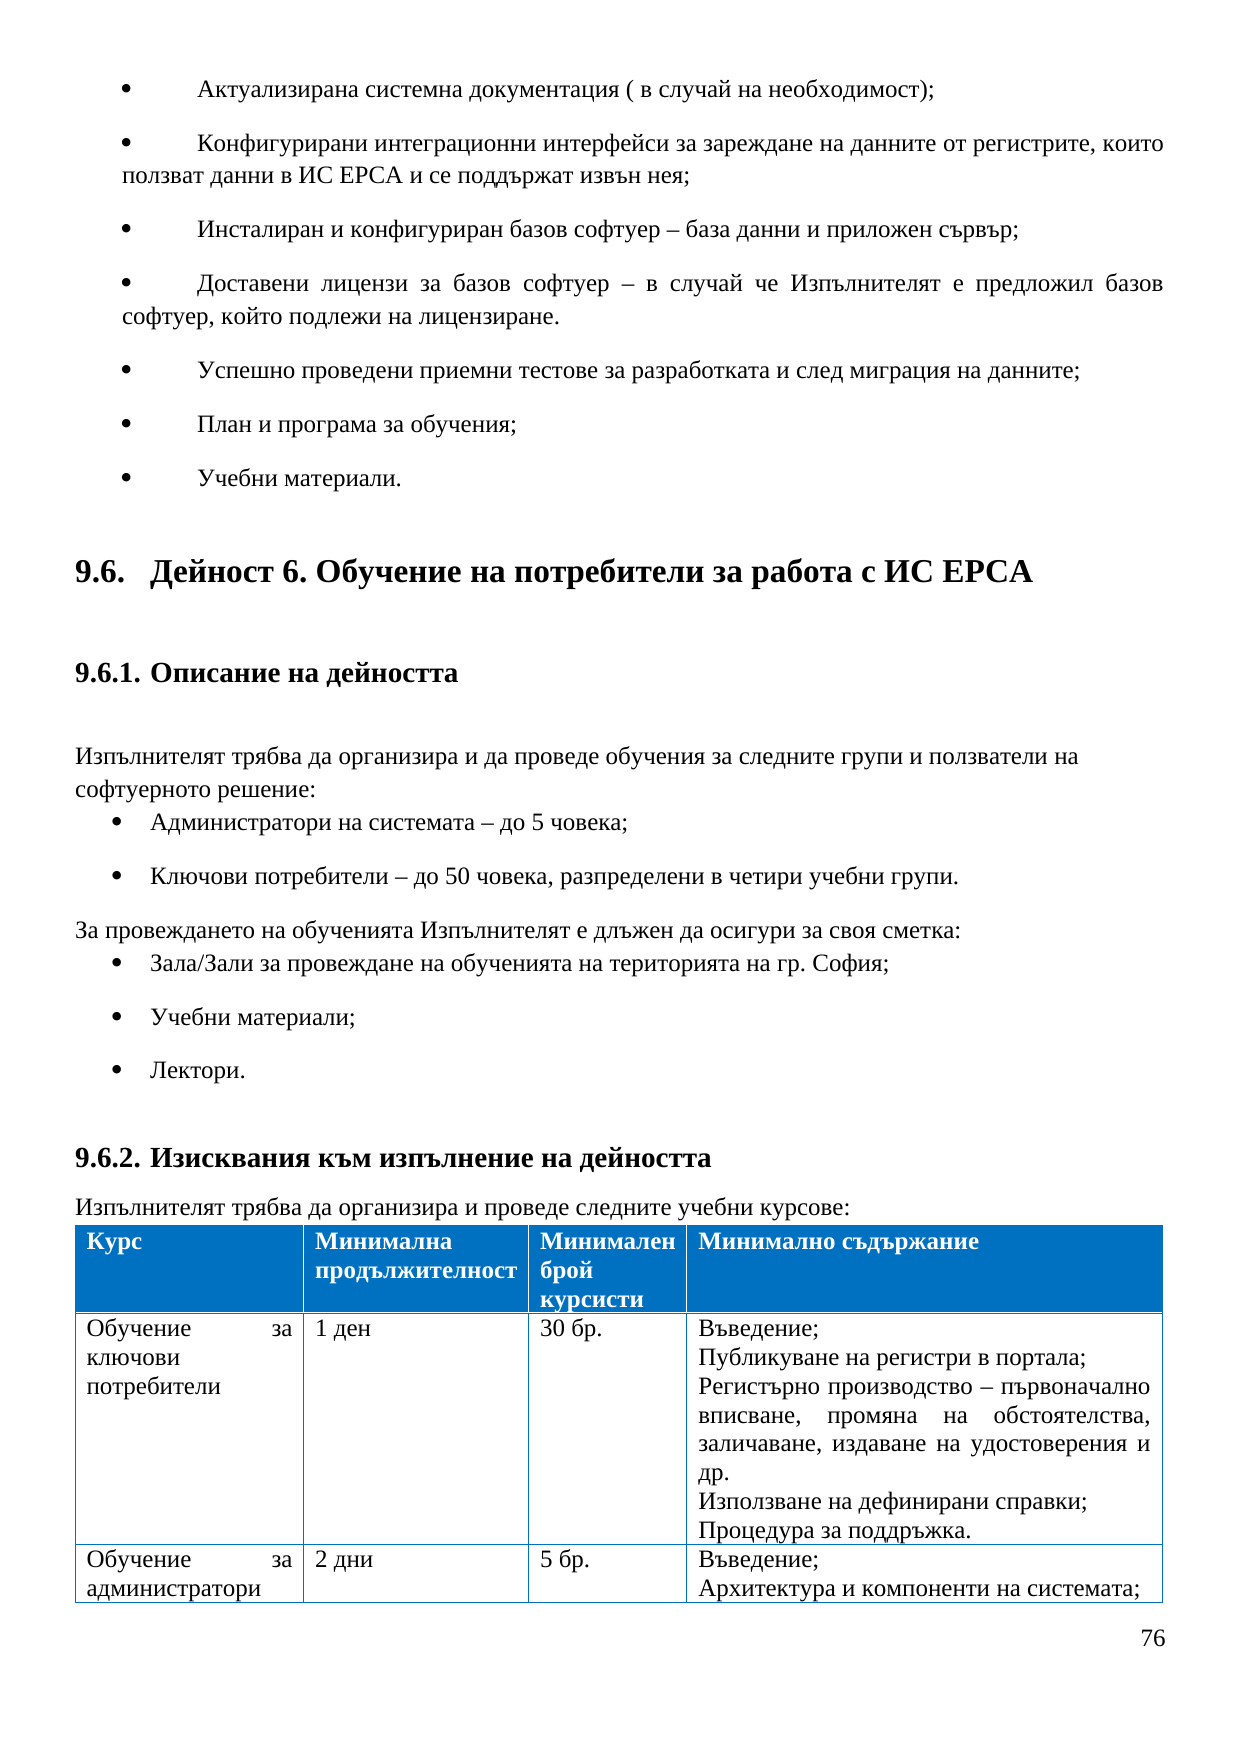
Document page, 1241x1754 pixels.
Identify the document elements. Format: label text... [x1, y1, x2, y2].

table_cell Обучение за ключови потребители [76, 1314, 303, 1543]
table_cell Обучение за администратори [76, 1545, 303, 1602]
list Ключови потребители – до 50 човека, разпределени в четири учебни групи. [112, 861, 1165, 890]
text Изпълнителят трябва да организира и да проведе обучения за следните групи и ползватели на софтуерното решение: [75, 741, 1165, 803]
list Инсталиран и конфигуриран базов софтуер – база данни и приложен сървър; [122, 214, 1165, 243]
table_cell 5 бр. [529, 1545, 686, 1602]
list Лектори. [112, 1056, 1165, 1084]
subtitle Описание на дейността [75, 656, 1165, 689]
table_cell Въведение; Публикуване на регистри в портала; Регистърно производство – първоначално вписване, промяна на обстоятелства, заличаване, издаване на удостоверения и др. Използване на дефинирани справки; Процедура за поддръжка. [687, 1314, 1162, 1543]
list Учебни материали; [112, 1002, 1165, 1031]
subtitle Дейност 6. Обучение на потребители за работа с ИС ЕРСА [75, 551, 1165, 589]
table_header Минимален брой курсисти [529, 1226, 686, 1312]
list План и програма за обучения; [122, 409, 1165, 438]
list Доставени лицензи за базов софтуер – в случай че Изпълнителят е предложил базов софтуер, който подлежи на лицензиране. [122, 268, 1165, 330]
subtitle Изисквания към изпълнение на дейността [75, 1140, 1165, 1173]
text За провеждането на обученията Изпълнителят е длъжен да осигури за своя сметка: [75, 915, 1165, 944]
list Учебни материали. [122, 463, 1165, 492]
table_header Минимално съдържание [687, 1226, 1162, 1312]
table_header Минимална продължителност [304, 1226, 528, 1312]
list Конфигурирани интеграционни интерфейси за зареждане на данните от регистрите, които ползват данни в ИС ЕРСА и се поддържат извън нея; [122, 128, 1165, 189]
text Изпълнителят трябва да организира и проведе следните учебни курсове: [75, 1192, 1165, 1221]
table_cell 1 ден [304, 1314, 528, 1543]
list Администратори на системата – до 5 човека; [112, 807, 1165, 836]
table_cell 2 дни [304, 1545, 528, 1602]
table_cell 30 бр. [529, 1314, 686, 1543]
list Успешно проведени приемни тестове за разработката и след миграция на данните; [122, 355, 1165, 384]
list Зала/Зали за провеждане на обученията на територията на гр. София; [112, 948, 1165, 977]
list Актуализирана системна документация ( в случай на необходимост); [122, 74, 1165, 102]
table_cell Въведение; Архитектура и компоненти на системата; [687, 1545, 1162, 1602]
table_header Курс [76, 1226, 303, 1312]
